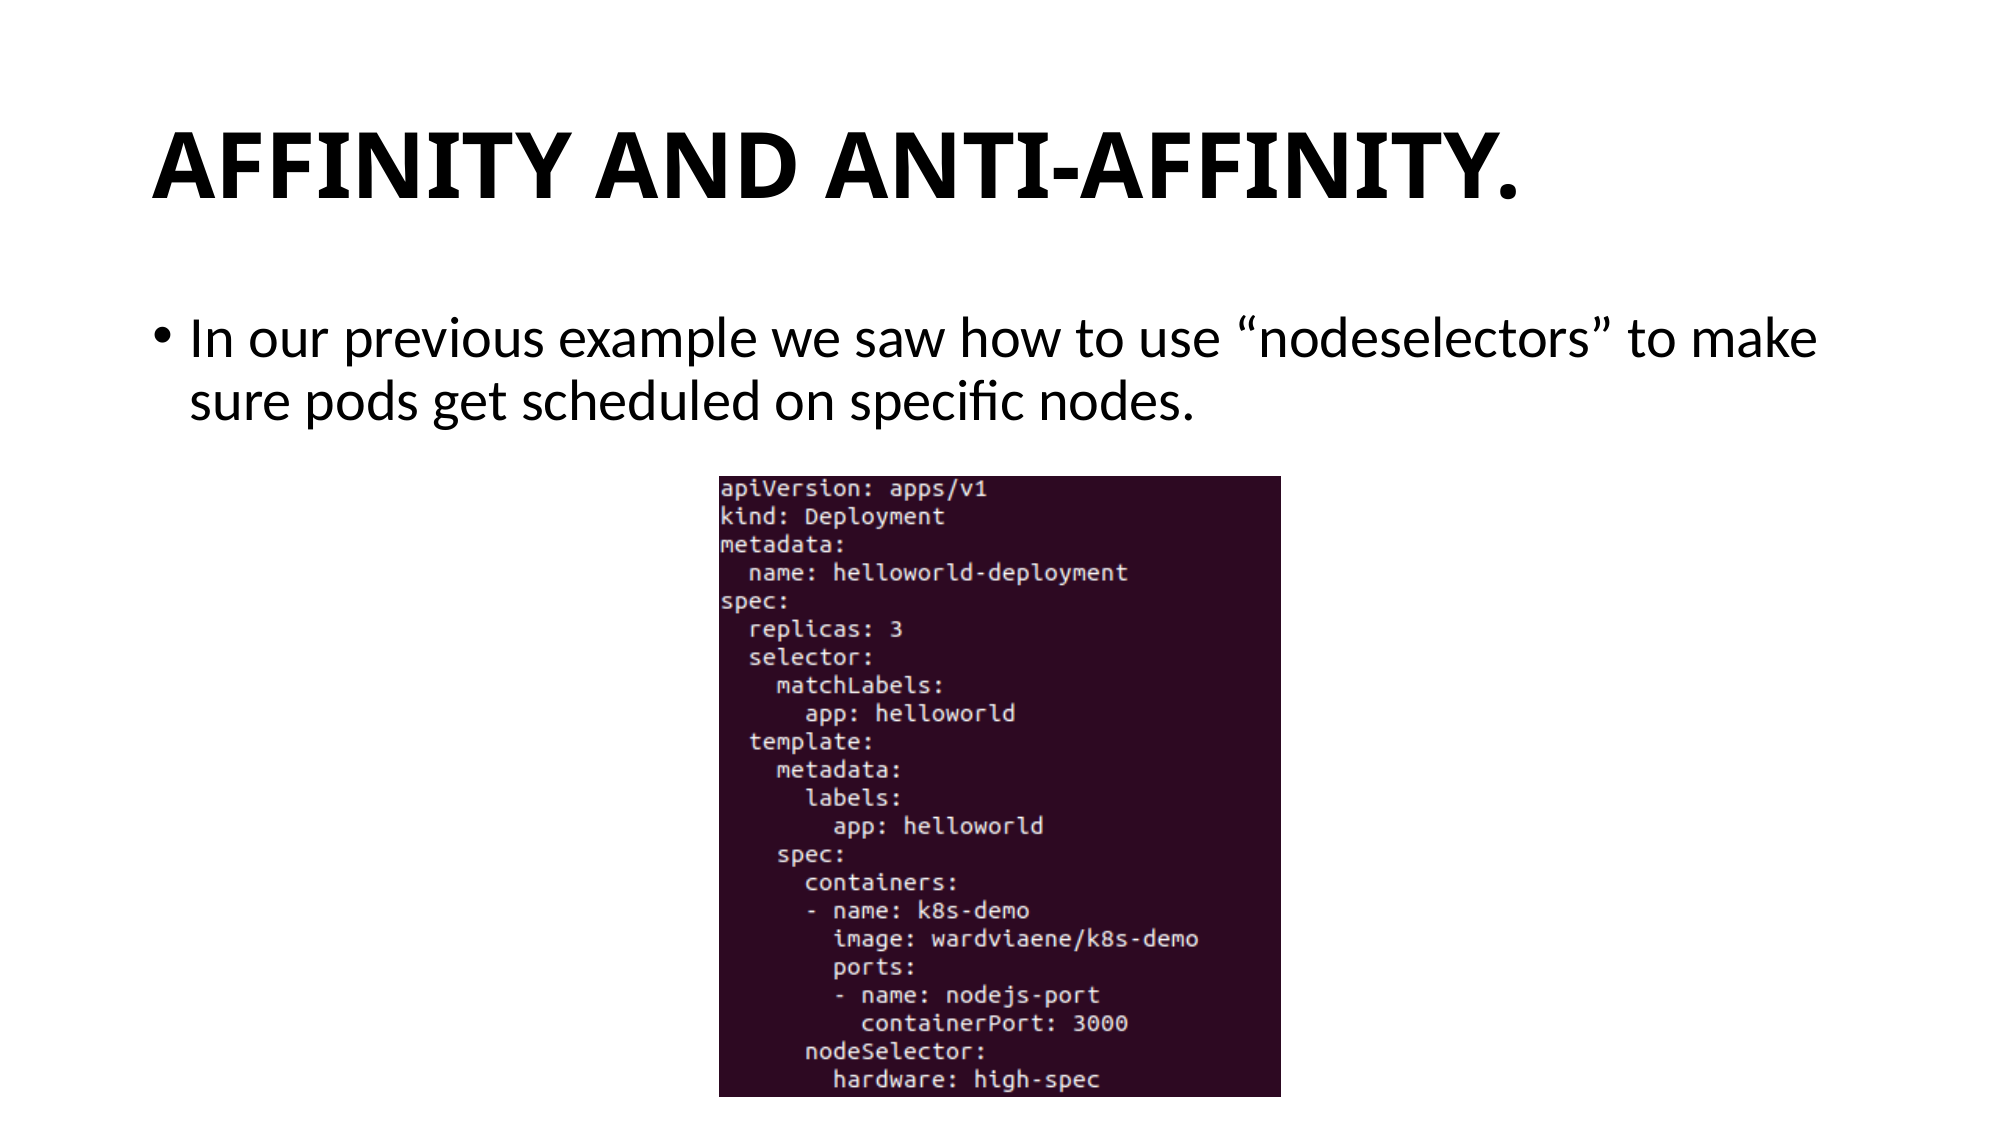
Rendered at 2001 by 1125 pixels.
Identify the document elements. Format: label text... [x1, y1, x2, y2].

list In our previous example we saw how to use “nodeselectors” to make sure pods get scheduled on specific nodes. [137, 299, 1863, 1014]
title AFFINITY AND ANTI-AFFINITY. [137, 59, 1863, 278]
picture [719, 476, 1281, 1098]
